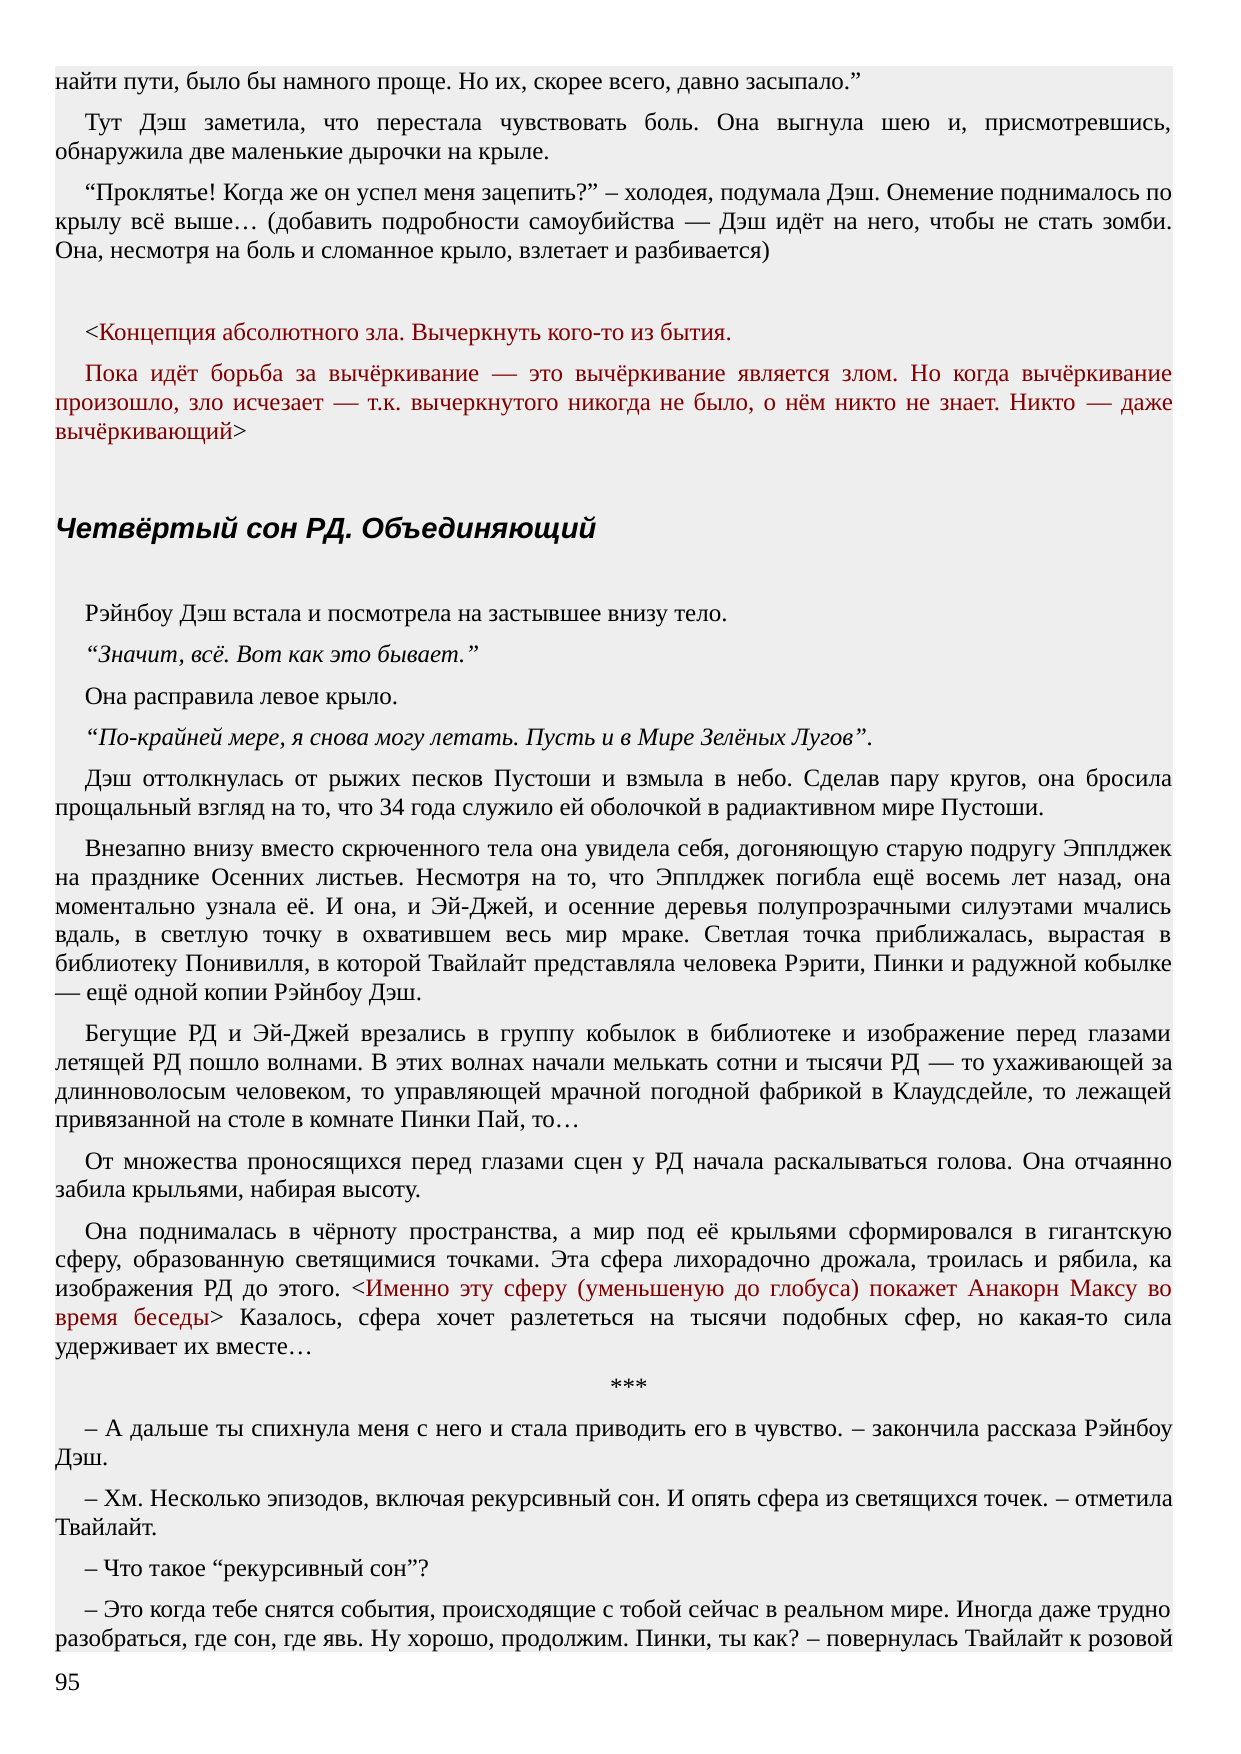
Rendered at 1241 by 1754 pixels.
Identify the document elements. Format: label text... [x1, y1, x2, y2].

text “Значит, всё. Вот как это бывает.” [55, 639, 1173, 668]
text – Это когда тебе снятся события, происходящие с тобой сейчас в реальном мире. Иногда даже трудно разобраться, где сон, где явь. Ну хорошо, продолжим. Пинки, ты как? – повернулась Твайлайт к розовой [55, 1594, 1173, 1652]
text *** [55, 1372, 1173, 1401]
text От множества проносящихся перед глазами сцен у РД начала раскалываться голова. Она отчаянно забила крыльями, набирая высоту. [55, 1146, 1173, 1203]
text найти пути, было бы намного проще. Но их, скорее всего, давно засыпало.” [55, 66, 1173, 95]
text Пока идёт борьба за вычёркивание — это вычёркивание является злом. Но когда вычёркивание произошло, зло исчезает — т.к. вычеркнутого никогда не было, о нём никто не знает. Никто — даже вычёркивающий> [55, 358, 1173, 445]
text Внезапно внизу вместо скрюченного тела она увидела себя, догоняющую старую подругу Эпплджек на празднике Осенних листьев. Несмотря на то, что Эпплджек погибла ещё восемь лет назад, она моментально узнала её. И она, и Эй-Джей, и осенние деревья полупрозрачными силуэтами мчались вдаль, в светлую точку в охватившем весь мир мраке. Светлая точка приближалась, вырастая в библиотеку Понивилля, в которой Твайлайт представляла человека Рэрити, Пинки и радужной кобылке — ещё одной копии Рэйнбоу Дэш. [55, 833, 1173, 1006]
text Дэш оттолкнулась от рыжих песков Пустоши и взмыла в небо. Сделав пару кругов, она бросила прощальный взгляд на то, что 34 года служило ей оболочкой в радиактивном мире Пустоши. [55, 763, 1173, 821]
text Она расправила левое крыло. [55, 681, 1173, 709]
text – А дальше ты спихнула меня с него и стала приводить его в чувство. – закончила рассказа Рэйнбоу Дэш. [55, 1413, 1173, 1471]
text Тут Дэш заметила, что перестала чувствовать боль. Она выгнула шею и, присмотревшись, обнаружила две маленькие дырочки на крыле. [55, 107, 1173, 165]
text – Хм. Несколько эпизодов, включая рекурсивный сон. И опять сфера из светящихся точек. – отметила Твайлайт. [55, 1483, 1173, 1541]
text Рэйнбоу Дэш встала и посмотрела на застывшее внизу тело. [55, 598, 1173, 627]
text “По-крайней мере, я снова могу летать. Пусть и в Мире Зелёных Лугов”. [55, 722, 1173, 751]
text – Что такое “рекурсивный сон”? [55, 1553, 1173, 1582]
text Она поднималась в чёрноту пространства, а мир под её крыльями сформировался в гигантскую сферу, образованную светящимися точками. Эта сфера лихорадочно дрожала, троилась и рябила, ка изображения РД до этого. <Именно эту сферу (уменьшеную до глобуса) покажет Анакорн Максу во время беседы> Казалось, сфера хочет разлететься на тысячи подобных сфер, но какая-то сила удерживает их вместе… [55, 1216, 1173, 1359]
text <Концепция абсолютного зла. Вычеркнуть кого-то из бытия. [55, 317, 1173, 346]
text “Проклятье! Когда же он успел меня зацепить?” – холодея, подумала Дэш. Онемение поднималось по крылу всё выше… (добавить подробности самоубийства — Дэш идёт на него, чтобы не стать зомби. Она, несмотря на боль и сломанное крыло, взлетает и разбивается) [55, 177, 1173, 263]
text Бегущие РД и Эй-Джей врезались в группу кобылок в библиотеке и изображение перед глазами летящей РД пошло волнами. В этих волнах начали мелькать сотни и тысячи РД — то ухаживающей за длинноволосым человеком, то управляющей мрачной погодной фабрикой в Клаудсдейле, то лежащей привязанной на столе в комнате Пинки Пай, то… [55, 1018, 1173, 1133]
subtitle Четвёртый сон РД. Объединяющий [55, 511, 1173, 544]
